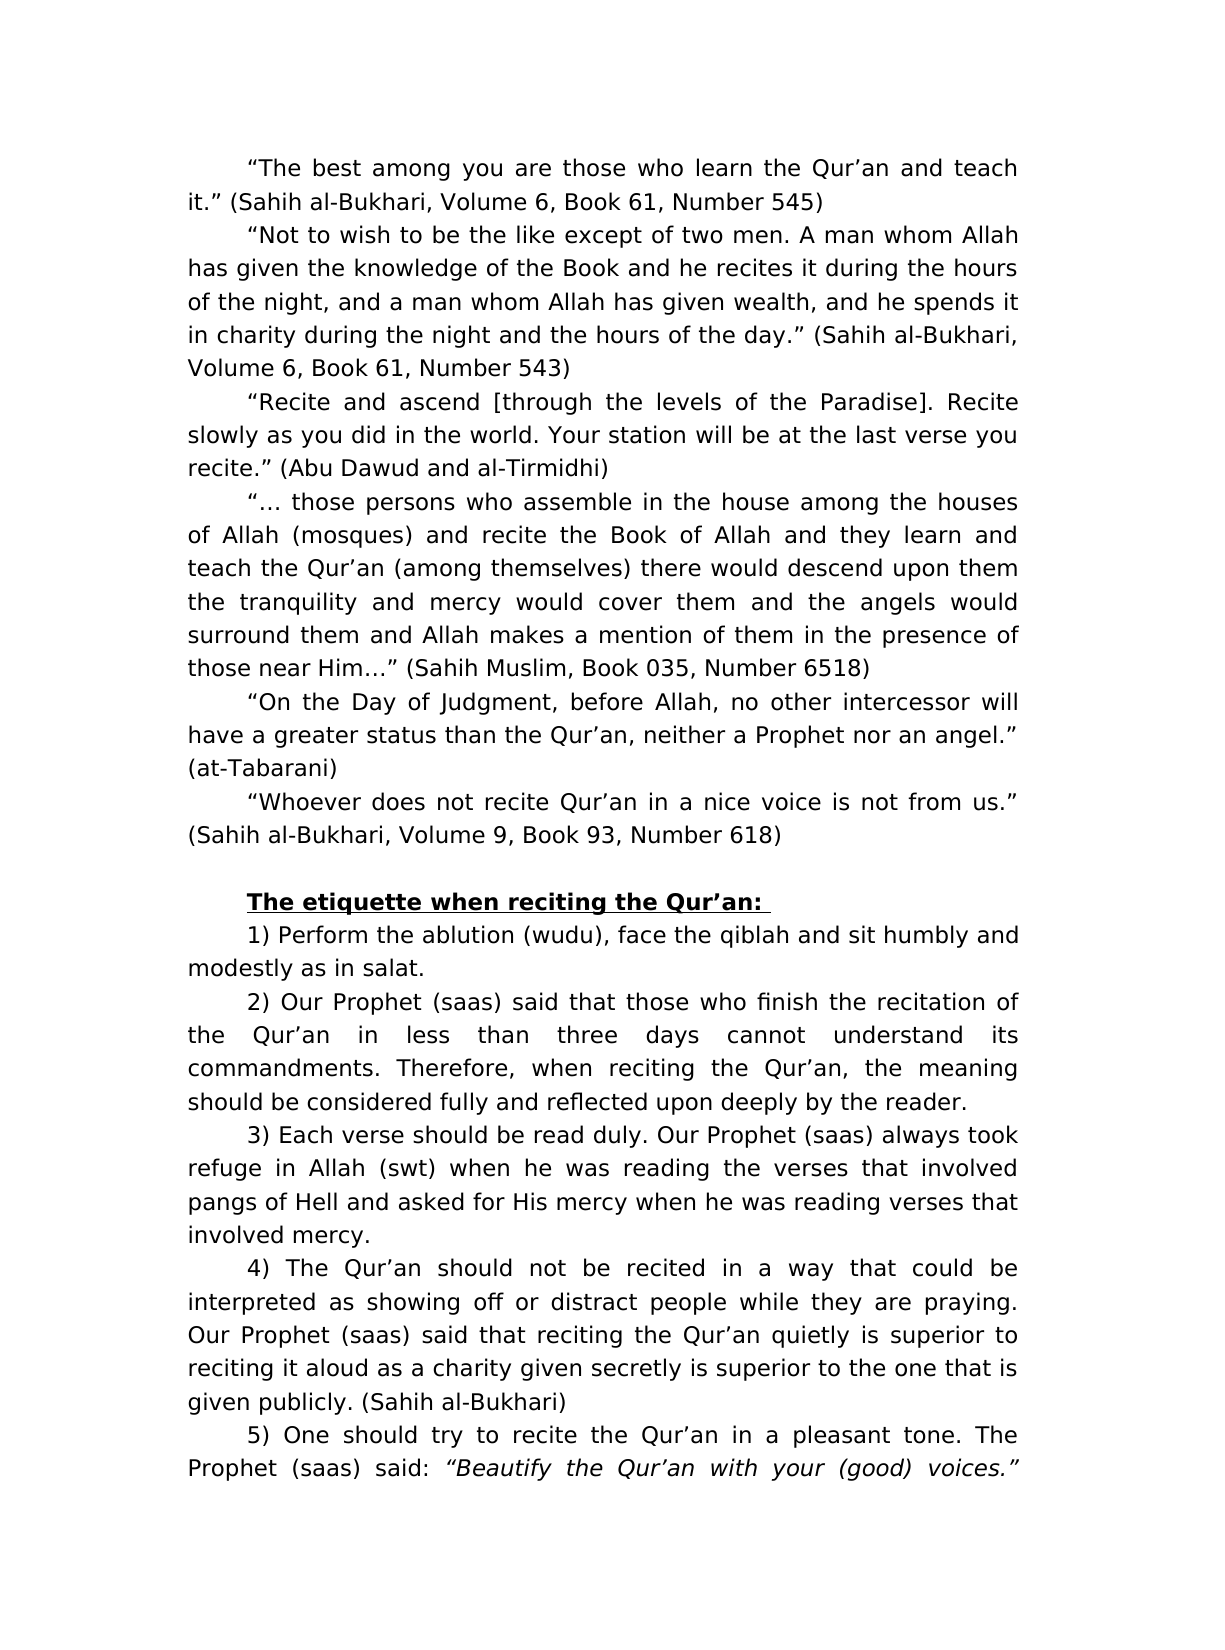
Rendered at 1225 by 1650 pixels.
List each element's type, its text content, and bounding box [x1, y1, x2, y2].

text “The best among you are those who learn the Qur’an and teach it.” (Sahih al-Bukhari, Volume 6, Book 61, Number 545) [187, 150, 1020, 217]
text 3) Each verse should be read duly. Our Prophet (saas) always took refuge in Allah (swt) when he was reading the verses that involved pangs of Hell and asked for His mercy when he was reading verses that involved mercy. [187, 1117, 1020, 1250]
text 1) Perform the ablution (wudu), face the qiblah and sit humbly and modestly as in salat. [187, 917, 1020, 983]
text 2) Our Prophet (saas) said that those who finish the recitation of the Qur’an in less than three days cannot understand its commandments. Therefore, when reciting the Qur’an, the meaning should be considered fully and reflected upon deeply by the reader. [187, 983, 1020, 1117]
text “Not to wish to be the like except of two men. A man whom Allah has given the knowledge of the Book and he recites it during the hours of the night, and a man whom Allah has given wealth, and he spends it in charity during the night and the hours of the day.” (Sahih al-Bukhari, Volume 6, Book 61, Number 543) [187, 217, 1020, 383]
text The etiquette when reciting the Qur’an: [187, 883, 1020, 917]
text “Recite and ascend [through the levels of the Paradise]. Recite slowly as you did in the world. Your station will be at the last verse you recite.” (Abu Dawud and al-Tirmidhi) [187, 383, 1020, 483]
text “… those persons who assemble in the house among the houses of Allah (mosques) and recite the Book of Allah and they learn and teach the Qur’an (among themselves) there would descend upon them the tranquility and mercy would cover them and the angels would surround them and Allah makes a mention of them in the presence of those near Him…” (Sahih Muslim, Book 035, Number 6518) [187, 483, 1020, 683]
text “On the Day of Judgment, before Allah, no other intercessor will have a greater status than the Qur’an, neither a Prophet nor an angel.” (at-Tabarani) [187, 683, 1020, 783]
text 5) One should try to recite the Qur’an in a pleasant tone. The Prophet (saas) said: “Beautify the Qur’an with your (good) voices.” [187, 1417, 1020, 1483]
text “Whoever does not recite Qur’an in a nice voice is not from us.” (Sahih al-Bukhari, Volume 9, Book 93, Number 618) [187, 783, 1020, 850]
text 4) The Qur’an should not be recited in a way that could be interpreted as showing off or distract people while they are praying. Our Prophet (saas) said that reciting the Qur’an quietly is superior to reciting it aloud as a charity given secretly is superior to the one that is given publicly. (Sahih al-Bukhari) [187, 1250, 1020, 1417]
